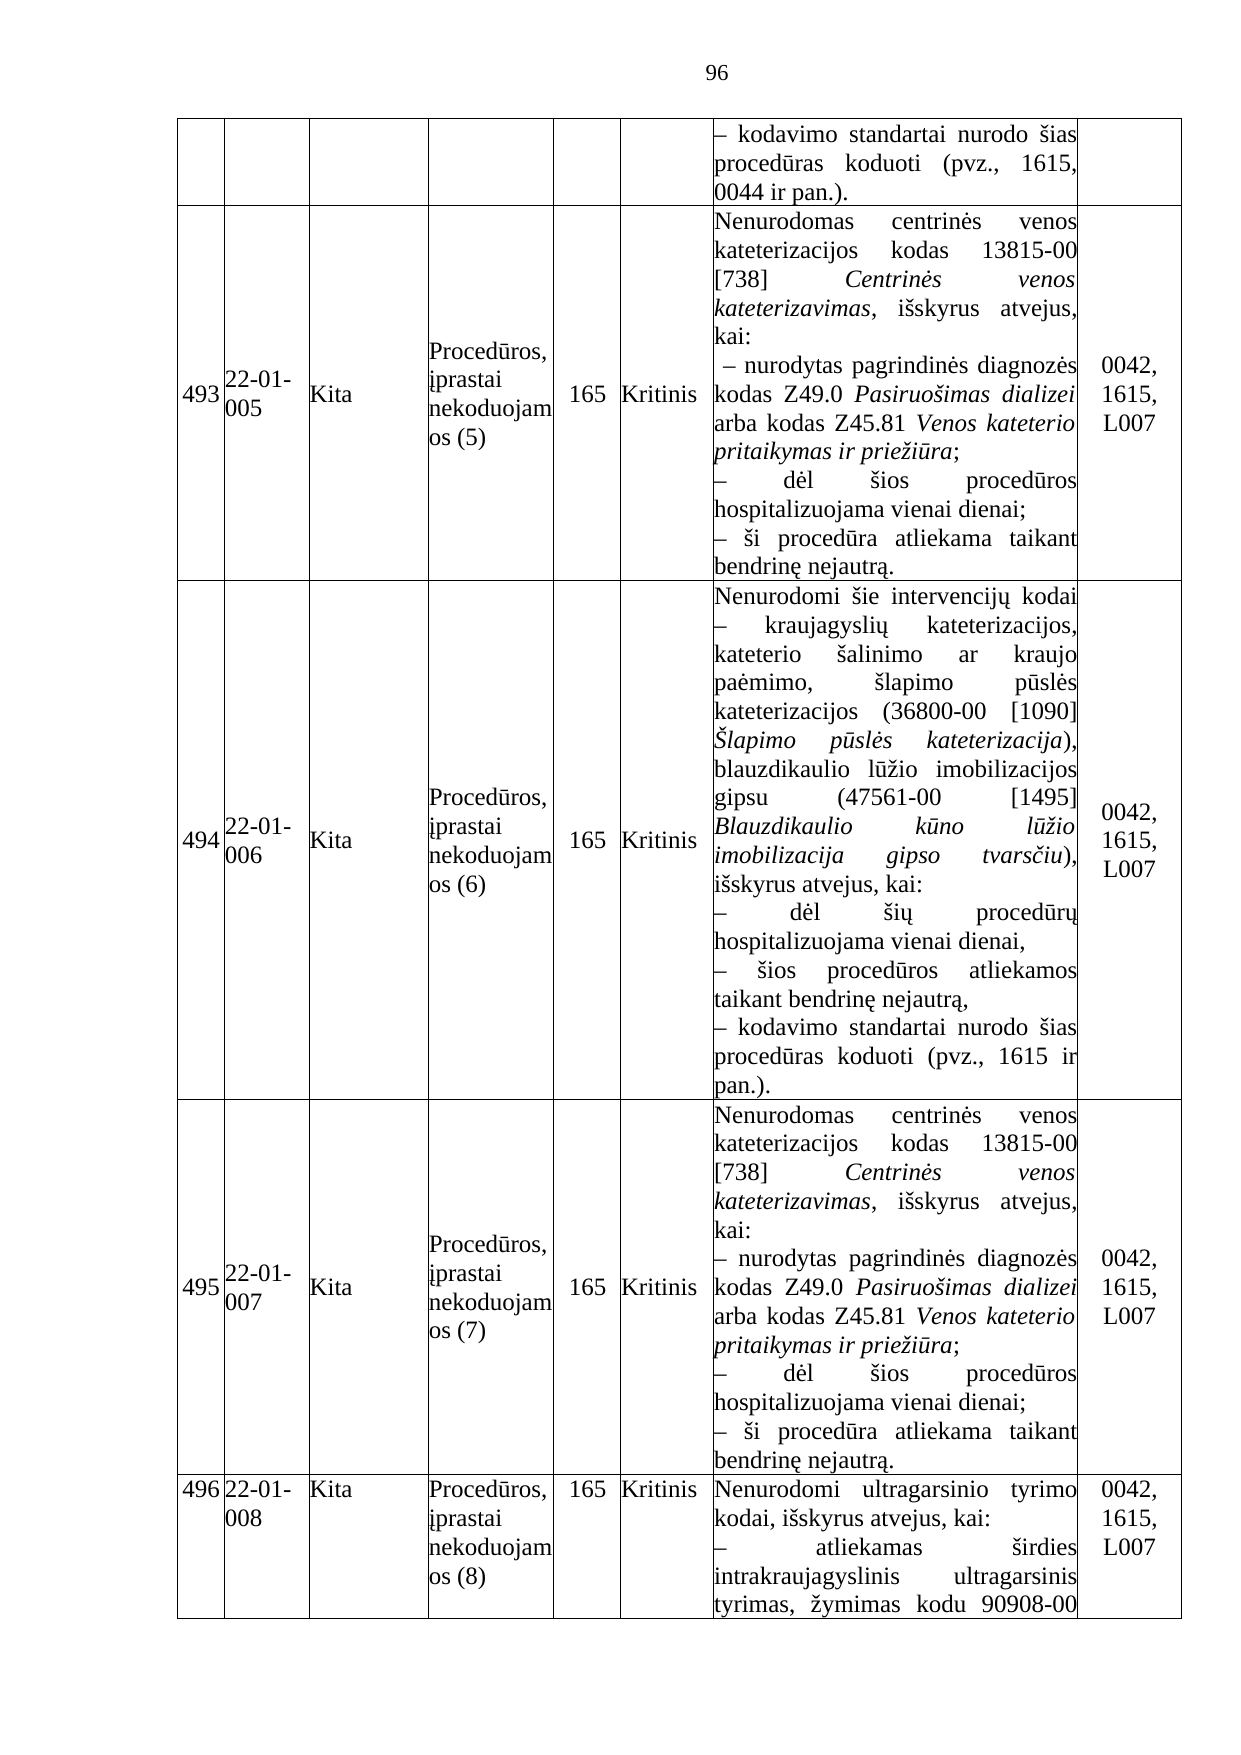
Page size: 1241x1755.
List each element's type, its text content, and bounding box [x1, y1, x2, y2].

table_cell 165 [554, 1100, 620, 1473]
table_cell 22-01-008 [225, 1475, 309, 1618]
table_cell 165 [554, 1475, 620, 1618]
table_cell 22-01-006 [225, 581, 309, 1099]
table_cell Kritinis [621, 1100, 713, 1473]
table_cell [178, 119, 224, 205]
table_cell 494 [178, 581, 224, 1099]
table_cell Nenurodomas centrinės venos kateterizacijos kodas 13815-00 [738] Centrinės venos kateterizavimas, išskyrus atvejus, kai: – nurodytas pagrindinės diagnozės kodas Z49.0 Pasiruošimas dializei arba kodas Z45.81 Venos kateterio pritaikymas ir priežiūra; – dėl šios procedūros hospitalizuojama vienai dienai; – ši procedūra atliekama taikant bendrinę nejautrą. [714, 1100, 1077, 1473]
table_cell Kita [310, 1100, 428, 1473]
table_cell Procedūros, įprastai nekoduojamos (6) [429, 581, 553, 1099]
table_cell 0042, 1615, L007 [1078, 1475, 1181, 1618]
table_cell Nenurodomi ultragarsinio tyrimo kodai, išskyrus atvejus, kai: – atliekamas širdies intrakraujagyslinis ultragarsinis tyrimas, žymimas kodu 90908-00 [714, 1475, 1077, 1618]
table_cell Procedūros, įprastai nekoduojamos (8) [429, 1475, 553, 1618]
table_cell [621, 119, 713, 205]
table_cell [310, 119, 428, 205]
table_cell [429, 119, 553, 205]
table_cell [554, 119, 620, 205]
table_cell Nenurodomi šie intervencijų kodai – kraujagyslių kateterizacijos, kateterio šalinimo ar kraujo paėmimo, šlapimo pūslės kateterizacijos (36800-00 [1090] Šlapimo pūslės kateterizacija), blauzdikaulio lūžio imobilizacijos gipsu (47561-00 [1495] Blauzdikaulio kūno lūžio imobilizacija gipso tvarsčiu), išskyrus atvejus, kai: – dėl šių procedūrų hospitalizuojama vienai dienai, – šios procedūros atliekamos taikant bendrinę nejautrą, – kodavimo standartai nurodo šias procedūras koduoti (pvz., 1615 ir pan.). [714, 581, 1077, 1099]
table_cell 0042, 1615, L007 [1078, 1100, 1181, 1473]
table_cell 496 [178, 1475, 224, 1618]
table_cell 495 [178, 1100, 224, 1473]
table_cell Kita [310, 581, 428, 1099]
table_cell Nenurodomas centrinės venos kateterizacijos kodas 13815-00 [738] Centrinės venos kateterizavimas, išskyrus atvejus, kai: – nurodytas pagrindinės diagnozės kodas Z49.0 Pasiruošimas dializei arba kodas Z45.81 Venos kateterio pritaikymas ir priežiūra; – dėl šios procedūros hospitalizuojama vienai dienai; – ši procedūra atliekama taikant bendrinę nejautrą. [714, 206, 1077, 580]
table_cell Kita [310, 206, 428, 580]
table_cell – kodavimo standartai nurodo šias procedūras koduoti (pvz., 1615, 0044 ir pan.). [714, 119, 1077, 205]
table_cell Procedūros, įprastai nekoduojamos (7) [429, 1100, 553, 1473]
table_cell Kritinis [621, 1475, 713, 1618]
table_cell 0042, 1615, L007 [1078, 581, 1181, 1099]
table_cell [225, 119, 309, 205]
table_cell 22-01-007 [225, 1100, 309, 1473]
table_cell Kita [310, 1475, 428, 1618]
table_cell 165 [554, 206, 620, 580]
table_cell Kritinis [621, 206, 713, 580]
table_cell 0042, 1615, L007 [1078, 206, 1181, 580]
table_cell 165 [554, 581, 620, 1099]
table_cell Procedūros, įprastai nekoduojamos (5) [429, 206, 553, 580]
table_cell 22-01-005 [225, 206, 309, 580]
table_cell [1078, 119, 1181, 205]
table_cell Kritinis [621, 581, 713, 1099]
table_cell 493 [178, 206, 224, 580]
